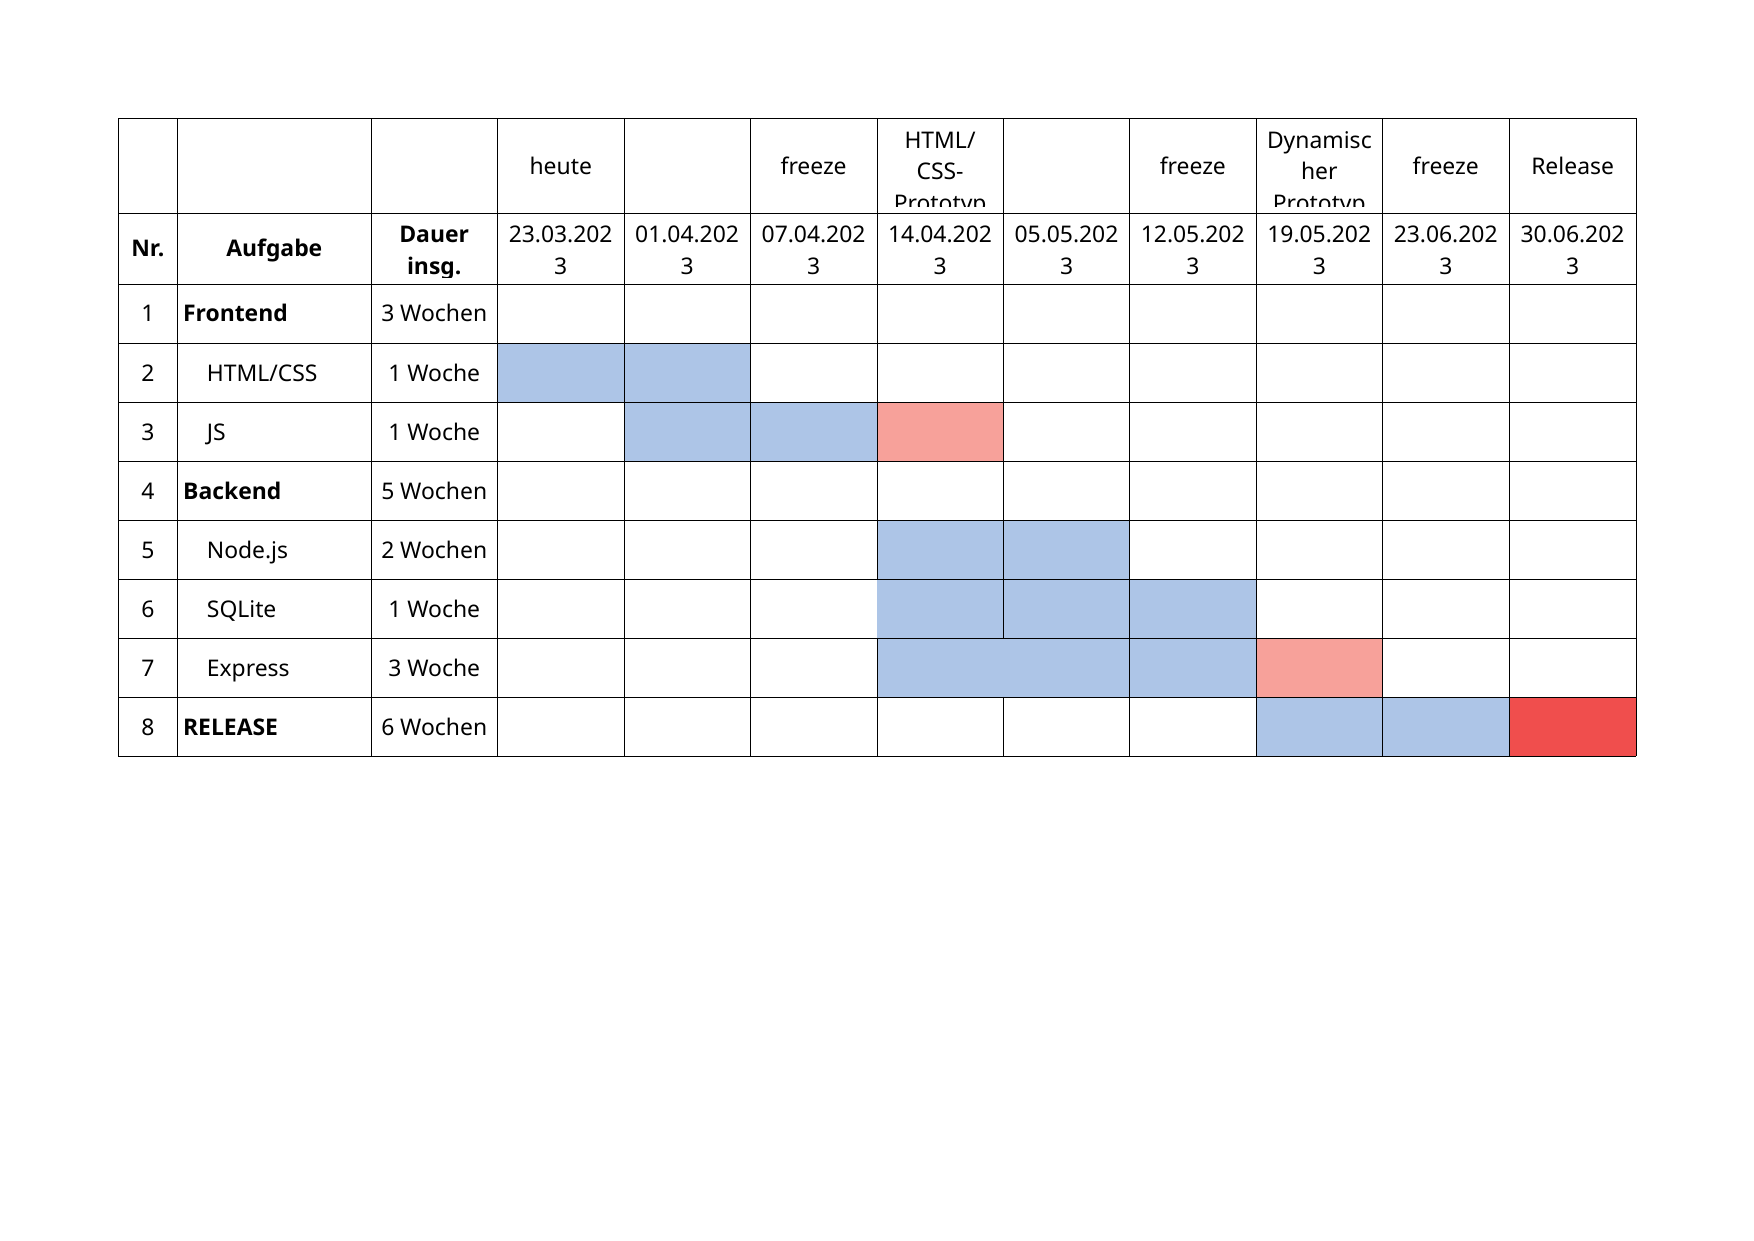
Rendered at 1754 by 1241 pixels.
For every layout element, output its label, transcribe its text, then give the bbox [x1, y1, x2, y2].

table_cell [877, 580, 1003, 638]
table_header Release [1510, 119, 1636, 213]
table_cell [1130, 344, 1256, 402]
table_cell [751, 580, 877, 638]
table_cell [1130, 521, 1256, 579]
table_header freeze [751, 119, 877, 213]
table_cell 5 Wochen [372, 462, 497, 520]
table_header freeze [1130, 119, 1256, 213]
table_cell 05.05.2023 [1004, 214, 1129, 283]
table_cell [1003, 639, 1129, 697]
table_cell 1 Woche [372, 580, 497, 638]
table_cell [878, 403, 1003, 461]
table_cell [1383, 639, 1509, 697]
table_cell 6 [119, 580, 177, 638]
table_cell [1004, 285, 1129, 342]
table_cell 8 [119, 698, 177, 756]
table_cell Dauer insg. [372, 214, 497, 283]
table_cell [625, 344, 750, 402]
table_cell [751, 462, 877, 520]
table_cell [878, 285, 1003, 342]
table_cell [1510, 521, 1636, 579]
table_cell [1257, 285, 1382, 342]
table_cell JS [178, 403, 371, 461]
table_cell 3 Wochen [372, 285, 497, 342]
table_cell 23.06.2023 [1383, 214, 1509, 283]
table_cell SQLite [178, 580, 371, 638]
table_cell [1510, 403, 1636, 461]
table_cell [1130, 698, 1256, 756]
table_cell [1004, 580, 1129, 638]
table_cell 4 [119, 462, 177, 520]
table_header [1004, 119, 1129, 213]
table_cell [878, 639, 1003, 697]
table_header HTML/CSS-Prototyp [878, 119, 1003, 213]
table_cell [625, 698, 750, 756]
table_cell [498, 344, 624, 402]
table_cell 1 Woche [372, 344, 497, 402]
table_cell 1 [119, 285, 177, 342]
table_cell [1257, 639, 1382, 697]
table_cell [1130, 580, 1256, 638]
table_cell [1510, 462, 1636, 520]
table_cell 14.04.2023 [878, 214, 1003, 283]
table_cell Node.js [178, 521, 371, 579]
table_cell [1257, 521, 1382, 579]
table_cell [625, 580, 750, 638]
table_cell [751, 698, 877, 756]
table_cell [498, 462, 624, 520]
table_cell [1004, 344, 1129, 402]
table_cell 30.06.2023 [1510, 214, 1636, 283]
table_cell 5 [119, 521, 177, 579]
table_cell [751, 521, 877, 579]
table_cell Backend [178, 462, 371, 520]
table_cell 19.05.2023 [1257, 214, 1382, 283]
table_cell [1510, 344, 1636, 402]
table_cell [1004, 462, 1129, 520]
table_cell [498, 521, 624, 579]
table_cell [1510, 580, 1636, 638]
table_cell [1257, 403, 1382, 461]
table_cell [1004, 403, 1129, 461]
table_cell 07.04.2023 [751, 214, 877, 283]
table_cell Express [178, 639, 371, 697]
table_cell [1383, 403, 1509, 461]
table_cell [1510, 698, 1636, 756]
table_cell [751, 344, 877, 402]
table_cell Frontend [178, 285, 371, 342]
table_cell [1257, 462, 1382, 520]
table_cell [1510, 639, 1636, 697]
table_cell 2 Wochen [372, 521, 497, 579]
table_cell [625, 639, 750, 697]
table_cell [1383, 462, 1509, 520]
table_cell [1257, 580, 1382, 638]
table_cell HTML/CSS [178, 344, 371, 402]
table_cell 7 [119, 639, 177, 697]
table_cell [1383, 285, 1509, 342]
table_cell [498, 285, 624, 342]
table_cell [878, 698, 1003, 756]
table_header Dynamischer Prototyp [1257, 119, 1382, 213]
table_cell 1 Woche [372, 403, 497, 461]
table_cell [878, 344, 1003, 402]
table_cell [878, 521, 1003, 579]
table_cell [625, 403, 750, 461]
table_cell Nr. [119, 214, 177, 283]
table_cell Aufgabe [178, 214, 371, 283]
table_cell [878, 462, 1003, 520]
table_cell 6 Wochen [372, 698, 497, 756]
table_cell [1383, 521, 1509, 579]
table_cell [751, 639, 877, 697]
table_header [625, 119, 750, 213]
table_cell [625, 462, 750, 520]
table_cell [498, 698, 624, 756]
table_cell [498, 403, 624, 461]
table_cell RELEASE [178, 698, 371, 756]
table_cell [1130, 285, 1256, 342]
table_header [372, 119, 497, 213]
table_cell [1004, 698, 1129, 756]
table_cell [498, 639, 624, 697]
table_header [119, 119, 177, 213]
table_header freeze [1383, 119, 1509, 213]
table_cell [1130, 462, 1256, 520]
table_cell [1130, 403, 1256, 461]
table_cell [625, 285, 750, 342]
table_cell [1383, 698, 1509, 756]
table_cell [751, 285, 877, 342]
table_header [178, 119, 371, 213]
table_cell [751, 403, 877, 461]
table_cell 23.03.2023 [498, 214, 624, 283]
table_cell [1383, 580, 1509, 638]
table_cell [1257, 344, 1382, 402]
table_cell 3 Woche [372, 639, 497, 697]
table_cell [625, 521, 750, 579]
table_cell [498, 580, 624, 638]
table_cell [1004, 521, 1129, 579]
table_cell [1383, 344, 1509, 402]
table_cell 3 [119, 403, 177, 461]
table_cell [1510, 285, 1636, 342]
table_cell 01.04.2023 [625, 214, 750, 283]
table_cell 12.05.2023 [1130, 214, 1256, 283]
table_cell [1257, 698, 1382, 756]
table_header heute [498, 119, 624, 213]
table_cell [1130, 639, 1256, 697]
table_cell 2 [119, 344, 177, 402]
